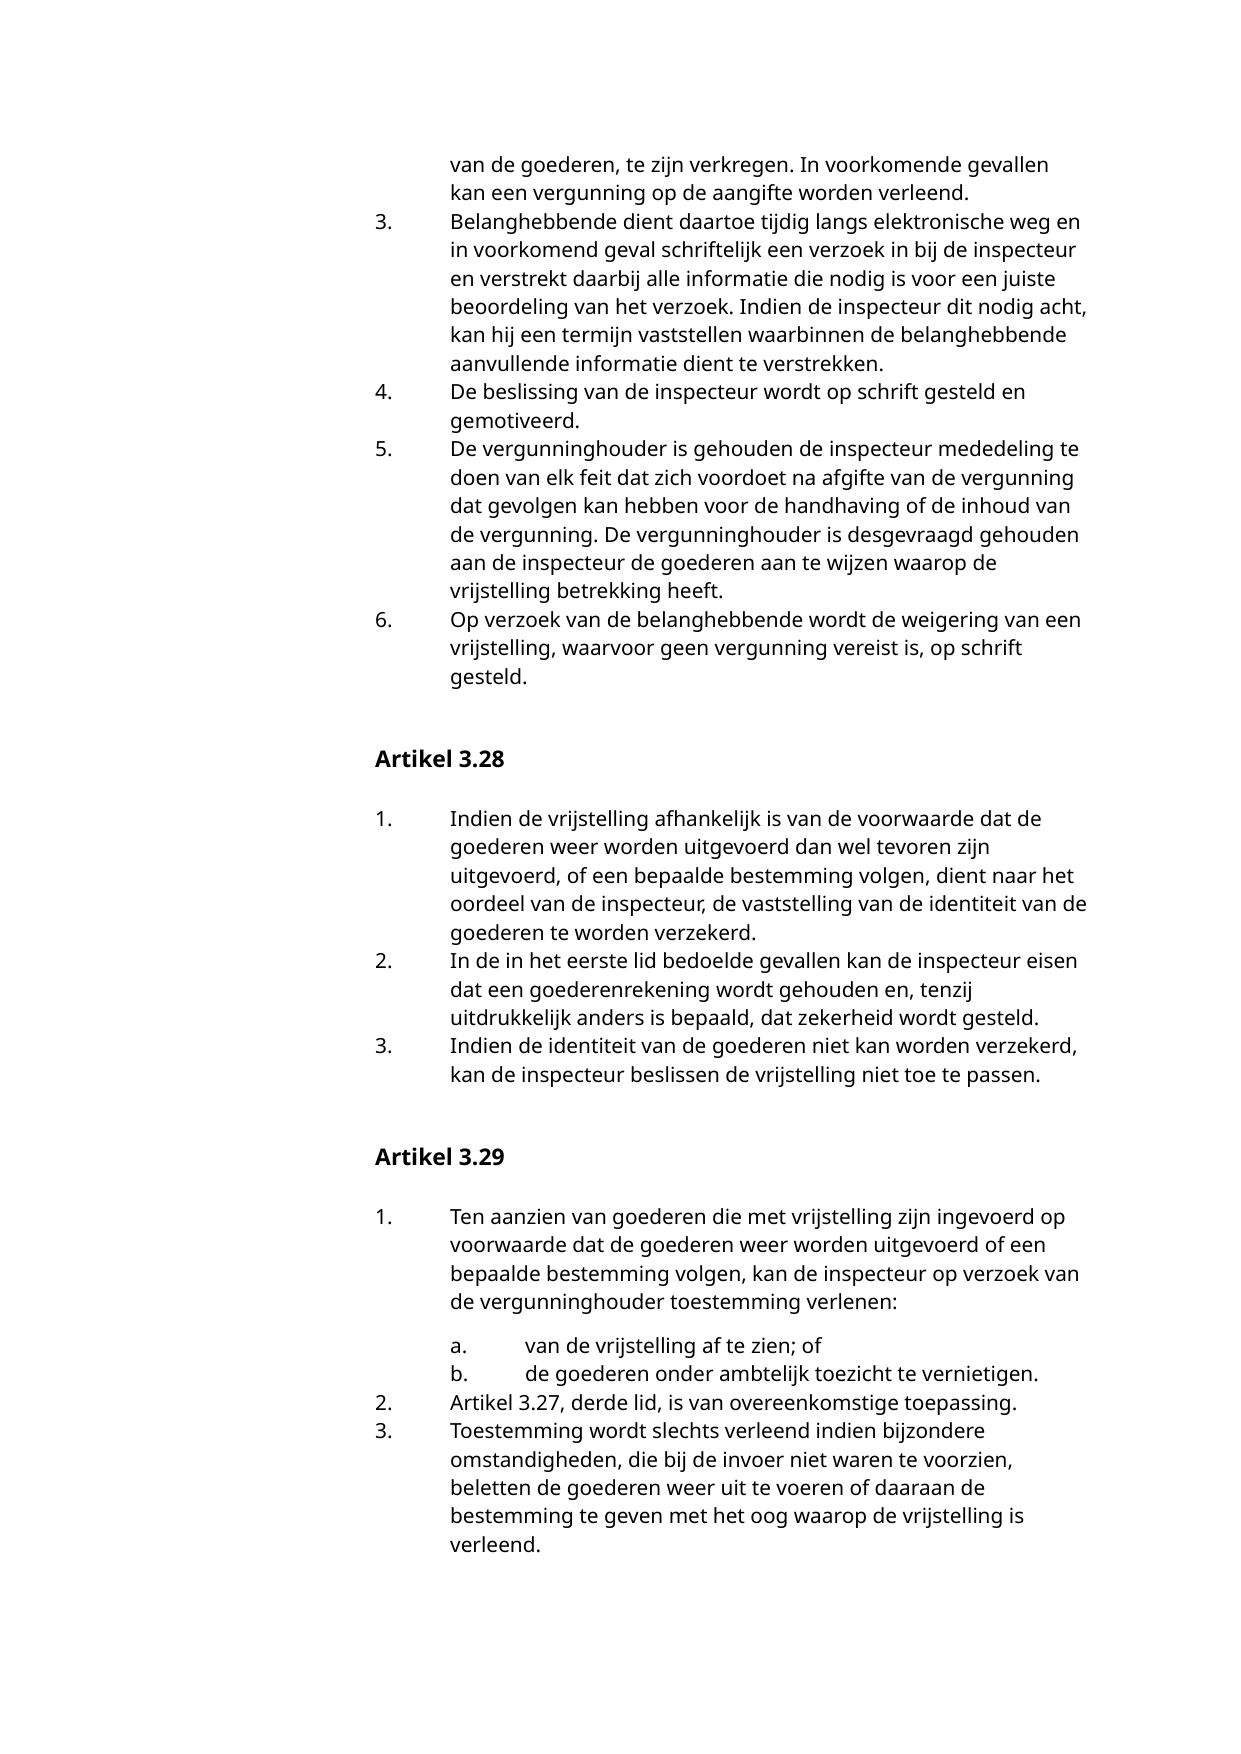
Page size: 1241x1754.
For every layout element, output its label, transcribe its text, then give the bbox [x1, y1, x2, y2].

list de goederen onder ambtelijk toezicht te vernietigen. [450, 1359, 1090, 1388]
list van de goederen, te zijn verkregen. In voorkomende gevallen kan een vergunning op de aangifte worden verleend. [375, 150, 1090, 207]
subtitle Artikel 3.29 [375, 1141, 1090, 1172]
list van de vrijstelling af te zien; of [450, 1331, 1090, 1359]
list De vergunninghouder is gehouden de inspecteur mededeling te doen van elk feit dat zich voordoet na afgifte van de vergunning dat gevolgen kan hebben voor de handhaving of de inhoud van de vergunning. De vergunninghouder is desgevraagd gehouden aan de inspecteur de goederen aan te wijzen waarop de vrijstelling betrekking heeft. [375, 434, 1090, 605]
list Indien de identiteit van de goederen niet kan worden verzekerd, kan de inspecteur beslissen de vrijstelling niet toe te passen. [375, 1032, 1090, 1088]
list Artikel 3.27, derde lid, is van overeenkomstige toepassing. [375, 1388, 1090, 1416]
list Toestemming wordt slechts verleend indien bijzondere omstandigheden, die bij de invoer niet waren te voorzien, beletten de goederen weer uit te voeren of daaraan de bestemming te geven met het oog waarop de vrijstelling is verleend. [375, 1416, 1090, 1558]
list De beslissing van de inspecteur wordt op schrift gesteld en gemotiveerd. [375, 377, 1090, 434]
list Belanghebbende dient daartoe tijdig langs elektronische weg en in voorkomend geval schriftelijk een verzoek in bij de inspecteur en verstrekt daarbij alle informatie die nodig is voor een juiste beoordeling van het verzoek. Indien de inspecteur dit nodig acht, kan hij een termijn vaststellen waarbinnen de belanghebbende aanvullende informatie dient te verstrekken. [375, 207, 1090, 377]
list Ten aanzien van goederen die met vrijstelling zijn ingevoerd op voorwaarde dat de goederen weer worden uitgevoerd of een bepaalde bestemming volgen, kan de inspecteur op verzoek van de vergunninghouder toestemming verlenen: [375, 1202, 1090, 1316]
list In de in het eerste lid bedoelde gevallen kan de inspecteur eisen dat een goederenrekening wordt gehouden en, tenzij uitdrukkelijk anders is bepaald, dat zekerheid wordt gesteld. [375, 946, 1090, 1032]
list Indien de vrijstelling afhankelijk is van de voorwaarde dat de goederen weer worden uitgevoerd dan wel tevoren zijn uitgevoerd, of een bepaalde bestemming volgen, dient naar het oordeel van de inspecteur, de vaststelling van de identiteit van de goederen te worden verzekerd. [375, 804, 1090, 946]
list Op verzoek van de belanghebbende wordt de weigering van een vrijstelling, waarvoor geen vergunning vereist is, op schrift gesteld. [375, 605, 1090, 690]
subtitle Artikel 3.28 [375, 743, 1090, 774]
